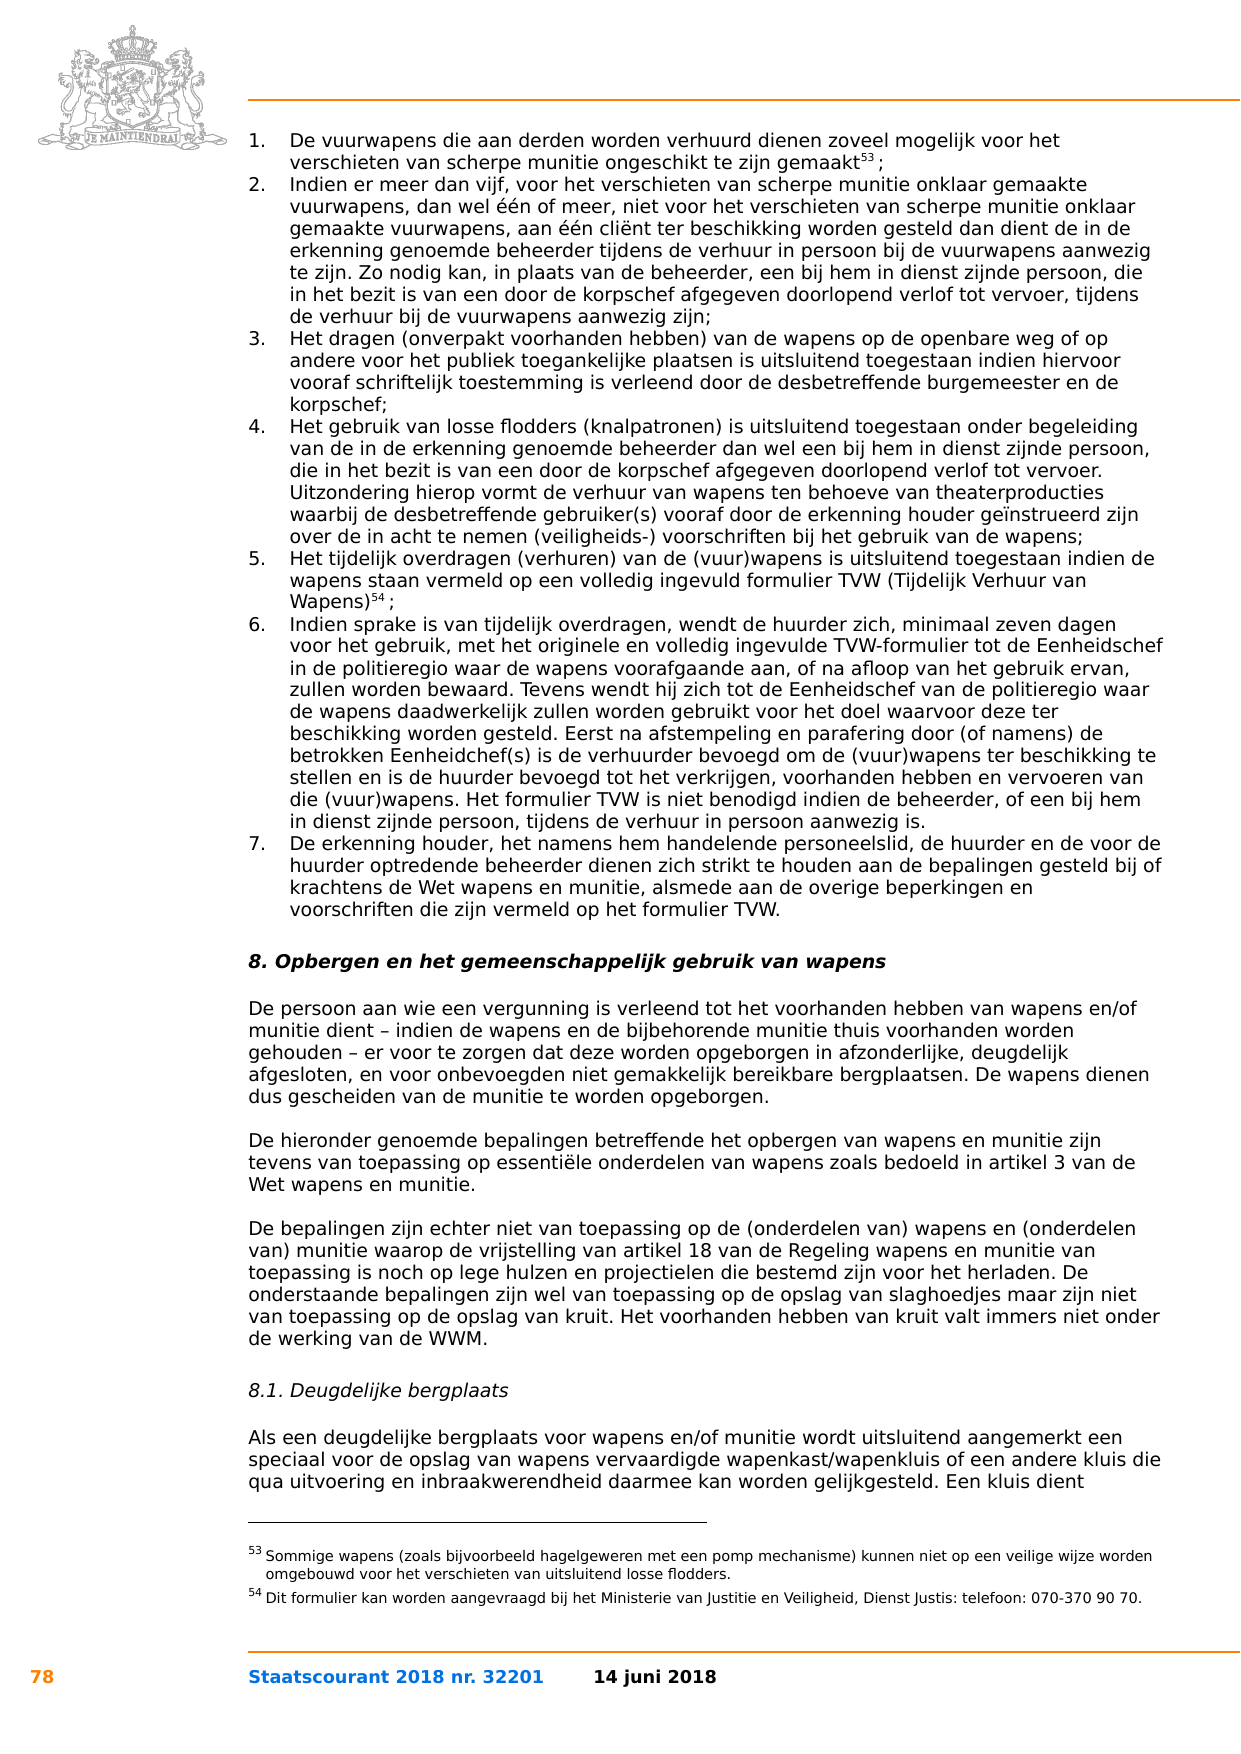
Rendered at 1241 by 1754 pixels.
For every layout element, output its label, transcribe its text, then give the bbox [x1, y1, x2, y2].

text 1. De vuurwapens die aan derden worden verhuurd dienen zoveel mogelijk voor het verschieten van scherpe munitie ongeschikt te zijn gemaakt; [248, 130, 1163, 174]
subtitle 8. Opbergen en het gemeenschappelijk gebruik van wapens [248, 951, 1163, 973]
text 7. De erkenning houder, het namens hem handelende personeelslid, de huurder en de voor de huurder optredende beheerder dienen zich strikt te houden aan de bepalingen gesteld bij of krachtens de Wet wapens en munitie, alsmede aan de overige beperkingen en voorschriften die zijn vermeld op het formulier TVW. [248, 833, 1163, 921]
text 4. Het gebruik van losse flodders (knalpatronen) is uitsluitend toegestaan onder begeleiding van de in de erkenning genoemde beheerder dan wel een bij hem in dienst zijnde persoon, die in het bezit is van een door de korpschef afgegeven doorlopend verlof tot vervoer. Uitzondering hierop vormt de verhuur van wapens ten behoeve van theaterproducties waarbij de desbetreffende gebruiker(s) vooraf door de erkenning houder geïnstrueerd zijn over de in acht te nemen (veiligheids-) voorschriften bij het gebruik van de wapens; [248, 416, 1163, 547]
text 6. Indien sprake is van tijdelijk overdragen, wendt de huurder zich, minimaal zeven dagen voor het gebruik, met het originele en volledig ingevulde TVW-formulier tot de Eenheidschef in de politieregio waar de wapens voorafgaande aan, of na afloop van het gebruik ervan, zullen worden bewaard. Tevens wendt hij zich tot de Eenheidschef van de politieregio waar de wapens daadwerkelijk zullen worden gebruikt voor het doel waarvoor deze ter beschikking worden gesteld. Eerst na afstempeling en parafering door (of namens) de betrokken Eenheidchef(s) is de verhuurder bevoegd om de (vuur)wapens ter beschikking te stellen en is de huurder bevoegd tot het verkrijgen, voorhanden hebben en vervoeren van die (vuur)wapens. Het formulier TVW is niet benodigd indien de beheerder, of een bij hem in dienst zijnde persoon, tijdens de verhuur in persoon aanwezig is. [248, 613, 1163, 833]
text De hieronder genoemde bepalingen betreffende het opbergen van wapens en munitie zijn tevens van toepassing op essentiële onderdelen van wapens zoals bedoeld in artikel 3 van de Wet wapens en munitie. [248, 1130, 1163, 1196]
text Dit formulier kan worden aangevraagd bij het Ministerie van Justitie en Veiligheid, Dienst Justis: telefoon: 070-370 90 70. [248, 1586, 1163, 1608]
text Als een deugdelijke bergplaats voor wapens en/of munitie wordt uitsluitend aangemerkt een speciaal voor de opslag van wapens vervaardigde wapenkast/wapenkluis of een andere kluis die qua uitvoering en inbraakwerendheid daarmee kan worden gelijkgesteld. Een kluis dient [248, 1427, 1163, 1492]
picture [38, 25, 227, 150]
subtitle 8.1. Deugdelijke bergplaats [248, 1379, 1163, 1402]
text De bepalingen zijn echter niet van toepassing op de (onderdelen van) wapens en (onderdelen van) munitie waarop de vrijstelling van artikel 18 van de Regeling wapens en munitie van toepassing is noch op lege hulzen en projectielen die bestemd zijn voor het herladen. De onderstaande bepalingen zijn wel van toepassing op de opslag van slaghoedjes maar zijn niet van toepassing op de opslag van kruit. Het voorhanden hebben van kruit valt immers niet onder de werking van de WWM. [248, 1218, 1163, 1349]
text 5. Het tijdelijk overdragen (verhuren) van de (vuur)wapens is uitsluitend toegestaan indien de wapens staan vermeld op een volledig ingevuld formulier TVW (Tijdelijk Verhuur van Wapens); [248, 547, 1163, 613]
text Sommige wapens (zoals bijvoorbeeld hagelgeweren met een pomp mechanisme) kunnen niet op een veilige wijze worden omgebouwd voor het verschieten van uitsluitend losse flodders. [248, 1544, 1163, 1583]
text De persoon aan wie een vergunning is verleend tot het voorhanden hebben van wapens en/of munitie dient – indien de wapens en de bijbehorende munitie thuis voorhanden worden gehouden – er voor te zorgen dat deze worden opgeborgen in afzonderlijke, deugdelijk afgesloten, en voor onbevoegden niet gemakkelijk bereikbare bergplaatsen. De wapens dienen dus gescheiden van de munitie te worden opgeborgen. [248, 998, 1163, 1108]
text 3. Het dragen (onverpakt voorhanden hebben) van de wapens op de openbare weg of op andere voor het publiek toegankelijke plaatsen is uitsluitend toegestaan indien hiervoor vooraf schriftelijk toestemming is verleend door de desbetreffende burgemeester en de korpschef; [248, 328, 1163, 416]
text 2. Indien er meer dan vijf, voor het verschieten van scherpe munitie onklaar gemaakte vuurwapens, dan wel één of meer, niet voor het verschieten van scherpe munitie onklaar gemaakte vuurwapens, aan één cliënt ter beschikking worden gesteld dan dient de in de erkenning genoemde beheerder tijdens de verhuur in persoon bij de vuurwapens aanwezig te zijn. Zo nodig kan, in plaats van de beheerder, een bij hem in dienst zijnde persoon, die in het bezit is van een door de korpschef afgegeven doorlopend verlof tot vervoer, tijdens de verhuur bij de vuurwapens aanwezig zijn; [248, 174, 1163, 328]
